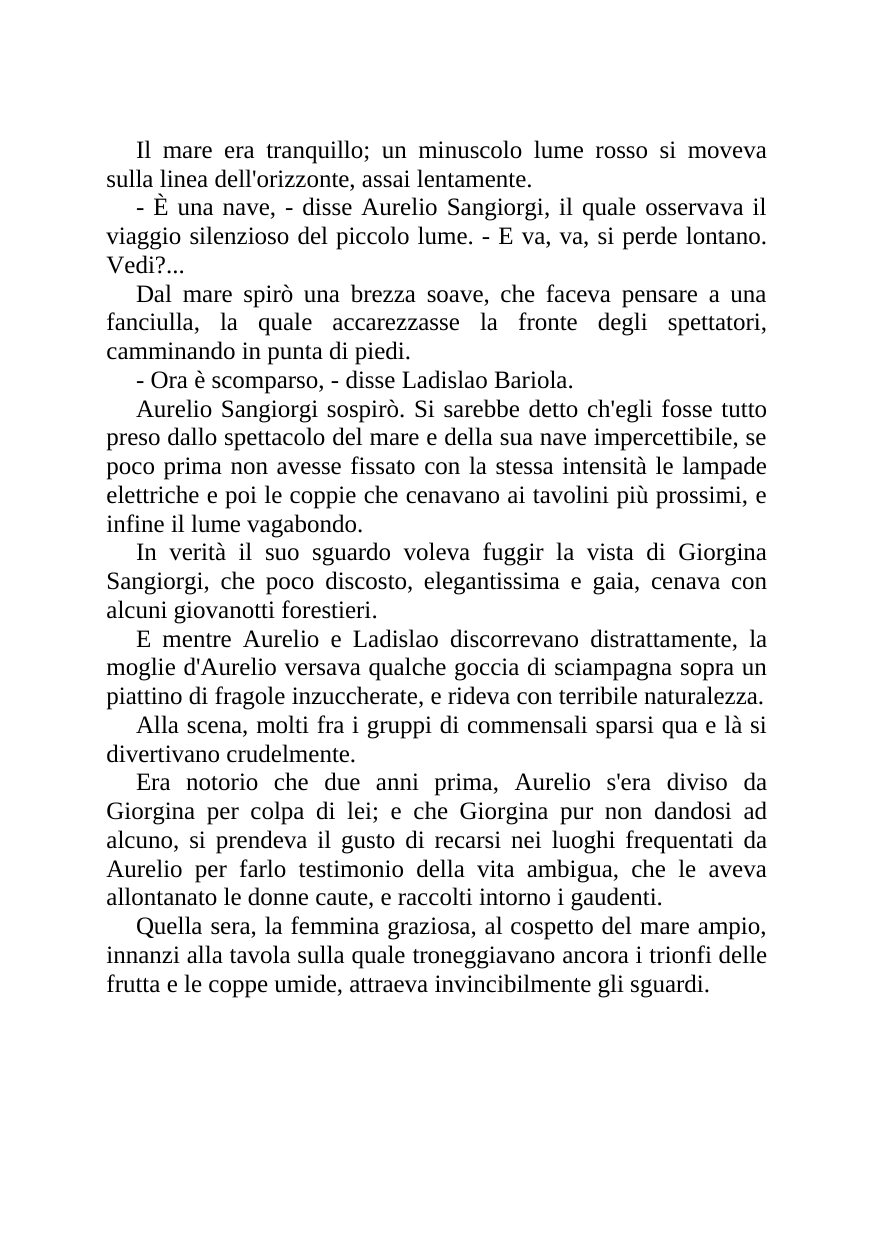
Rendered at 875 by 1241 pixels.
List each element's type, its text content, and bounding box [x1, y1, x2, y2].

text Era notorio che due anni prima, Aurelio s'era diviso da Giorgina per colpa di lei; e che Giorgina pur non dandosi ad alcuno, si prendeva il gusto di recarsi nei luoghi frequentati da Aurelio per farlo testimonio della vita ambigua, che le aveva allontanato le donne caute, e raccolti intorno i gaudenti. [106, 767, 768, 911]
text In verità il suo sguardo voleva fuggir la vista di Giorgina Sangiorgi, che poco discosto, elegantissima e gaia, cenava con alcuni giovanotti forestieri. [106, 537, 768, 624]
text Aurelio Sangiorgi sospirò. Si sarebbe detto ch'egli fosse tutto preso dallo spettacolo del mare e della sua nave impercettibile, se poco prima non avesse fissato con la stessa intensità le lampade elettriche e poi le coppie che cenavano ai tavolini più prossimi, e infine il lume vagabondo. [106, 394, 768, 537]
text Il mare era tranquillo; un minuscolo lume rosso si moveva sulla linea dell'orizzonte, assai lentamente. [106, 135, 768, 192]
text E mentre Aurelio e Ladislao discorrevano distrattamente, la moglie d'Aurelio versava qualche goccia di sciampagna sopra un piattino di fragole inzuccherate, e rideva con terribile naturalezza. [106, 624, 768, 710]
text Dal mare spirò una brezza soave, che faceva pensare a una fanciulla, la quale accarezzasse la fronte degli spettatori, camminando in punta di piedi. [106, 279, 768, 365]
text Quella sera, la femmina graziosa, al cospetto del mare ampio, innanzi alla tavola sulla quale troneggiavano ancora i trionfi delle frutta e le coppe umide, attraeva invincibilmente gli sguardi. [106, 911, 768, 997]
text Alla scena, molti fra i gruppi di commensali sparsi qua e là si divertivano crudelmente. [106, 710, 768, 767]
text - È una nave, - disse Aurelio Sangiorgi, il quale osservava il viaggio silenzioso del piccolo lume. - E va, va, si perde lontano. Vedi?... [106, 192, 768, 279]
text - Ora è scomparso, - disse Ladislao Bariola. [106, 365, 768, 394]
